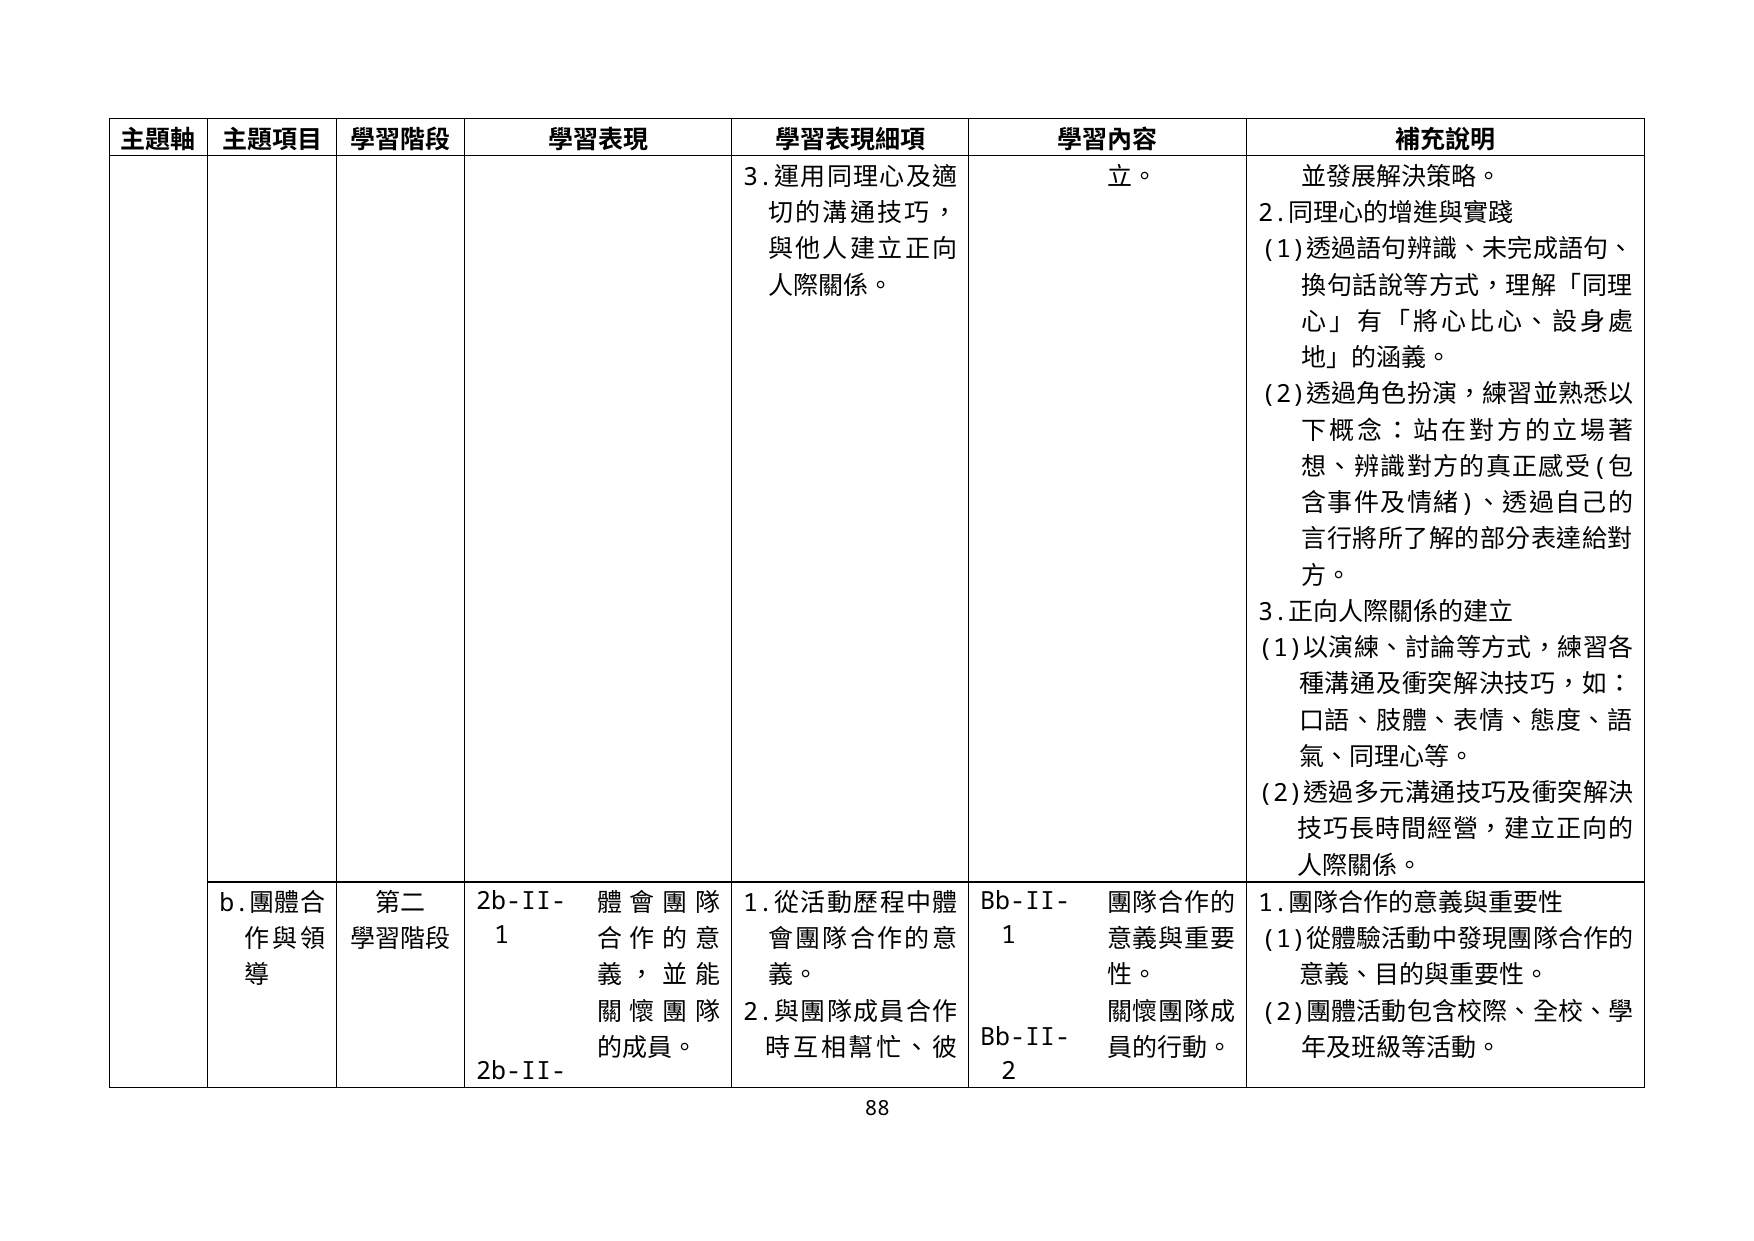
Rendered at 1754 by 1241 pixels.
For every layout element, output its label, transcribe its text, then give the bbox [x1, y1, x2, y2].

table_cell [110, 156, 207, 1087]
table_cell 1.團隊合作的意義與重要性 (1)從體驗活動中發現團隊合作的意義、目的與重要性。 (2)團體活動包含校際、全校、學年及班級等活動。 [1247, 883, 1644, 1087]
table_cell [586, 156, 731, 881]
table_header 學習階段 [337, 119, 464, 155]
table_cell 體會團隊合作的意義，並能關懷團隊的成員。 [586, 883, 731, 1087]
table_cell [465, 156, 586, 881]
table_cell [208, 156, 336, 881]
table_header 補充說明 [1247, 119, 1644, 155]
table_cell Bb-II-1 Bb-II-2 [969, 883, 1096, 1087]
table_cell 第二 學習階段 [337, 883, 464, 1087]
table_cell b.團體合作與領導 [208, 883, 336, 1087]
table_header 主題項目 [208, 119, 336, 155]
table_header 學習內容 [969, 119, 1246, 155]
table_cell 1.從活動歷程中體會團隊合作的意義。 2.與團隊成員合作時互相幫忙、彼 [732, 883, 968, 1087]
table_cell 立。 [1096, 156, 1246, 881]
table_cell 並發展解決策略。 2.同理心的增進與實踐 (1)透過語句辨識、未完成語句、換句話說等方式，理解「同理心」有「將心比心、設身處地」的涵義。 (2)透過角色扮演，練習並熟悉以下概念：站在對方的立場著想、辨識對方的真正感受(包含事件及情緒)、透過自己的言行將所了解的部分表達給對方。 3.正向人際關係的建立 (1)以演練、討論等方式，練習各種溝通及衝突解決技巧，如：口語、肢體、表情、態度、語氣、同理心等。 (2)透過多元溝通技巧及衝突解決技巧長時間經營，建立正向的人際關係。 [1247, 156, 1644, 881]
table_cell 2b-II-1 2b-II- [465, 883, 586, 1087]
table_header 學習表現細項 [732, 119, 968, 155]
table_cell [337, 156, 464, 881]
table_header 學習表現 [465, 119, 731, 155]
table_cell [969, 156, 1096, 881]
table_cell 團隊合作的意義與重要性。 關懷團隊成員的行動。 [1096, 883, 1246, 1087]
table_cell 3.運用同理心及適切的溝通技巧，與他人建立正向人際關係。 [732, 156, 968, 881]
table_header 主題軸 [110, 119, 207, 155]
